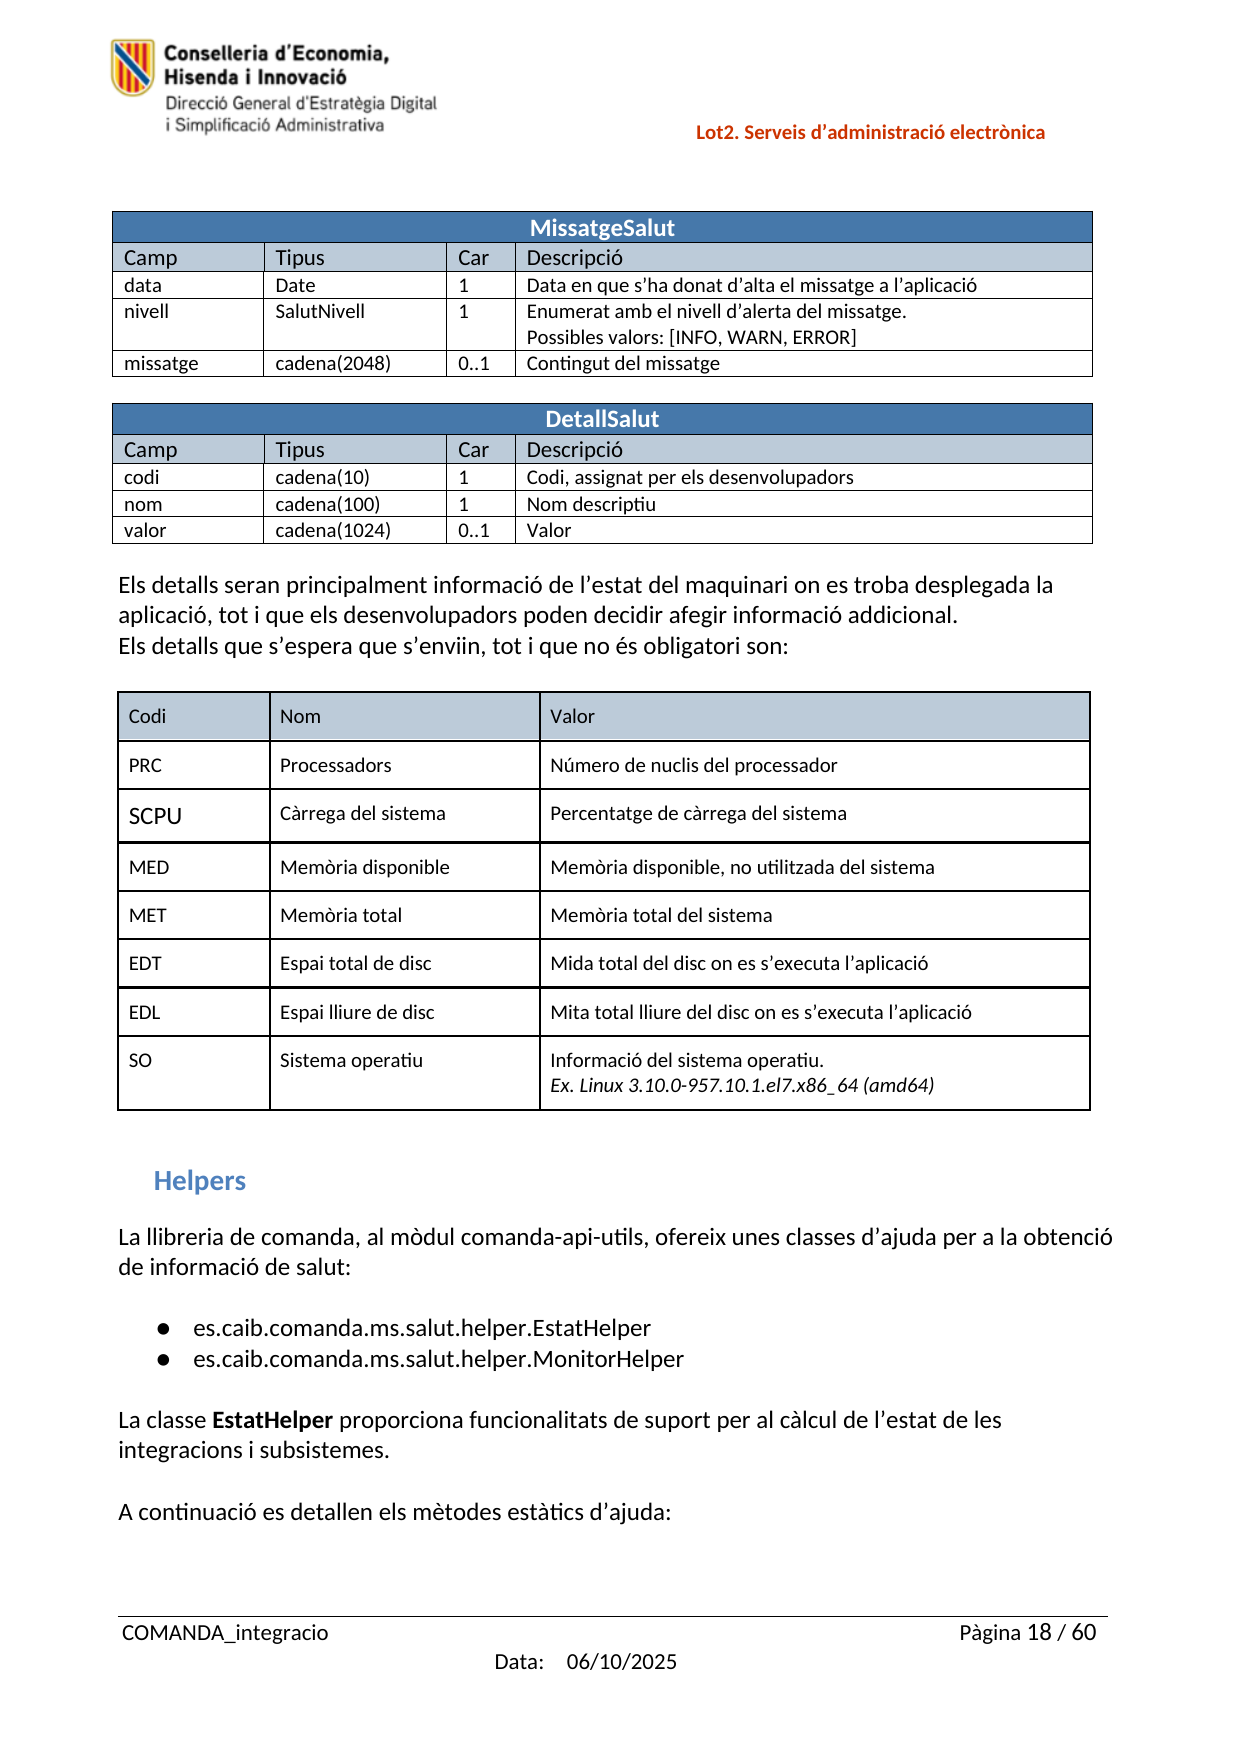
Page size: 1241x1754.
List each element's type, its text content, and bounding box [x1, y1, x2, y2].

table_cell 1 [447, 464, 515, 490]
table_cell Contingut del missatge [516, 351, 1092, 376]
table_cell 1 [447, 491, 515, 516]
table_cell 0..1 [447, 351, 515, 376]
table_cell 1 [447, 299, 515, 349]
table_cell Càrrega del sistema [271, 790, 539, 841]
table_cell Data en que s’ha donat d’alta el missatge a l’aplicació [516, 272, 1092, 298]
table_header Nom [271, 693, 539, 739]
table_cell valor [113, 517, 263, 543]
table_cell Informació del sistema operatiu. Ex. Linux 3.10.0-957.10.1.el7.x86_64 (amd64) [541, 1037, 1089, 1108]
table_cell 1 [447, 272, 515, 298]
table_cell Descripció [516, 435, 1092, 463]
table_header DetallSalut [113, 404, 1092, 434]
table_cell Espai total de disc [271, 940, 539, 986]
table_cell Tipus [265, 435, 446, 463]
table_cell PRC [119, 742, 269, 788]
table_cell Codi, assignat per els desenvolupadors [516, 464, 1092, 490]
table_cell cadena(2048) [264, 351, 446, 376]
table_cell Nom descriptiu [516, 491, 1092, 516]
table_cell Memòria disponible [271, 844, 539, 890]
picture [100, 26, 467, 156]
table_cell nom [113, 491, 263, 516]
table_cell Memòria disponible, no utilitzada del sistema [541, 844, 1089, 890]
subtitle Helpers [153, 1162, 1122, 1197]
table_cell Car [447, 243, 515, 271]
table_cell SalutNivell [264, 299, 446, 349]
text La llibreria de comanda, al mòdul comanda-api-utils, ofereix unes classes d’ajuda per a la obtenció de informació de salut: [118, 1221, 1122, 1282]
table_header Codi [119, 693, 269, 739]
table_cell Enumerat amb el nivell d’alerta del missatge. Possibles valors: [INFO, WARN, ERROR] [516, 299, 1092, 349]
table_cell cadena(1024) [264, 517, 446, 543]
table_cell 0..1 [447, 517, 515, 543]
table_cell codi [113, 464, 263, 490]
table_cell MED [119, 844, 269, 890]
table_cell data [113, 272, 263, 298]
table_cell Descripció [516, 243, 1092, 271]
table_cell cadena(10) [264, 464, 446, 490]
table_cell Memòria total del sistema [541, 892, 1089, 938]
table_cell Camp [113, 435, 264, 463]
table_cell SO [119, 1037, 269, 1108]
table_header Valor [541, 693, 1089, 739]
list es.caib.comanda.ms.salut.helper.MonitorHelper [156, 1343, 1122, 1373]
table_cell nivell [113, 299, 263, 349]
text Els detalls seran principalment informació de l’estat del maquinari on es troba desplegada la aplicació, tot i que els desenvolupadors poden decidir afegir informació addicional. [118, 569, 1122, 630]
table_cell Percentatge de càrrega del sistema [541, 790, 1089, 841]
table_cell Espai lliure de disc [271, 989, 539, 1035]
list es.caib.comanda.ms.salut.helper.EstatHelper [156, 1312, 1122, 1343]
table_cell Camp [113, 243, 264, 271]
table_cell SCPU [119, 790, 269, 841]
table_cell EDT [119, 940, 269, 986]
table_cell Processadors [271, 742, 539, 788]
table_cell Mita total lliure del disc on es s’executa l’aplicació [541, 989, 1089, 1035]
table_cell Tipus [265, 243, 446, 271]
table_cell Car [447, 435, 515, 463]
table_cell Mida total del disc on es s’executa l’aplicació [541, 940, 1089, 986]
table_cell Date [264, 272, 446, 298]
table_cell EDL [119, 989, 269, 1035]
text Els detalls que s’espera que s’enviin, tot i que no és obligatori son: [118, 630, 1122, 661]
table_cell Sistema operatiu [271, 1037, 539, 1108]
table_cell missatge [113, 351, 263, 376]
table_cell Valor [516, 517, 1092, 543]
table_cell cadena(100) [264, 491, 446, 516]
table_cell MET [119, 892, 269, 938]
table_cell Número de nuclis del processador [541, 742, 1089, 788]
table_cell Memòria total [271, 892, 539, 938]
text A continuació es detallen els mètodes estàtics d’ajuda: [118, 1496, 1122, 1526]
table_header MissatgeSalut [113, 212, 1092, 242]
text La classe EstatHelper proporciona funcionalitats de suport per al càlcul de l’estat de les integracions i subsistemes. [118, 1404, 1122, 1465]
